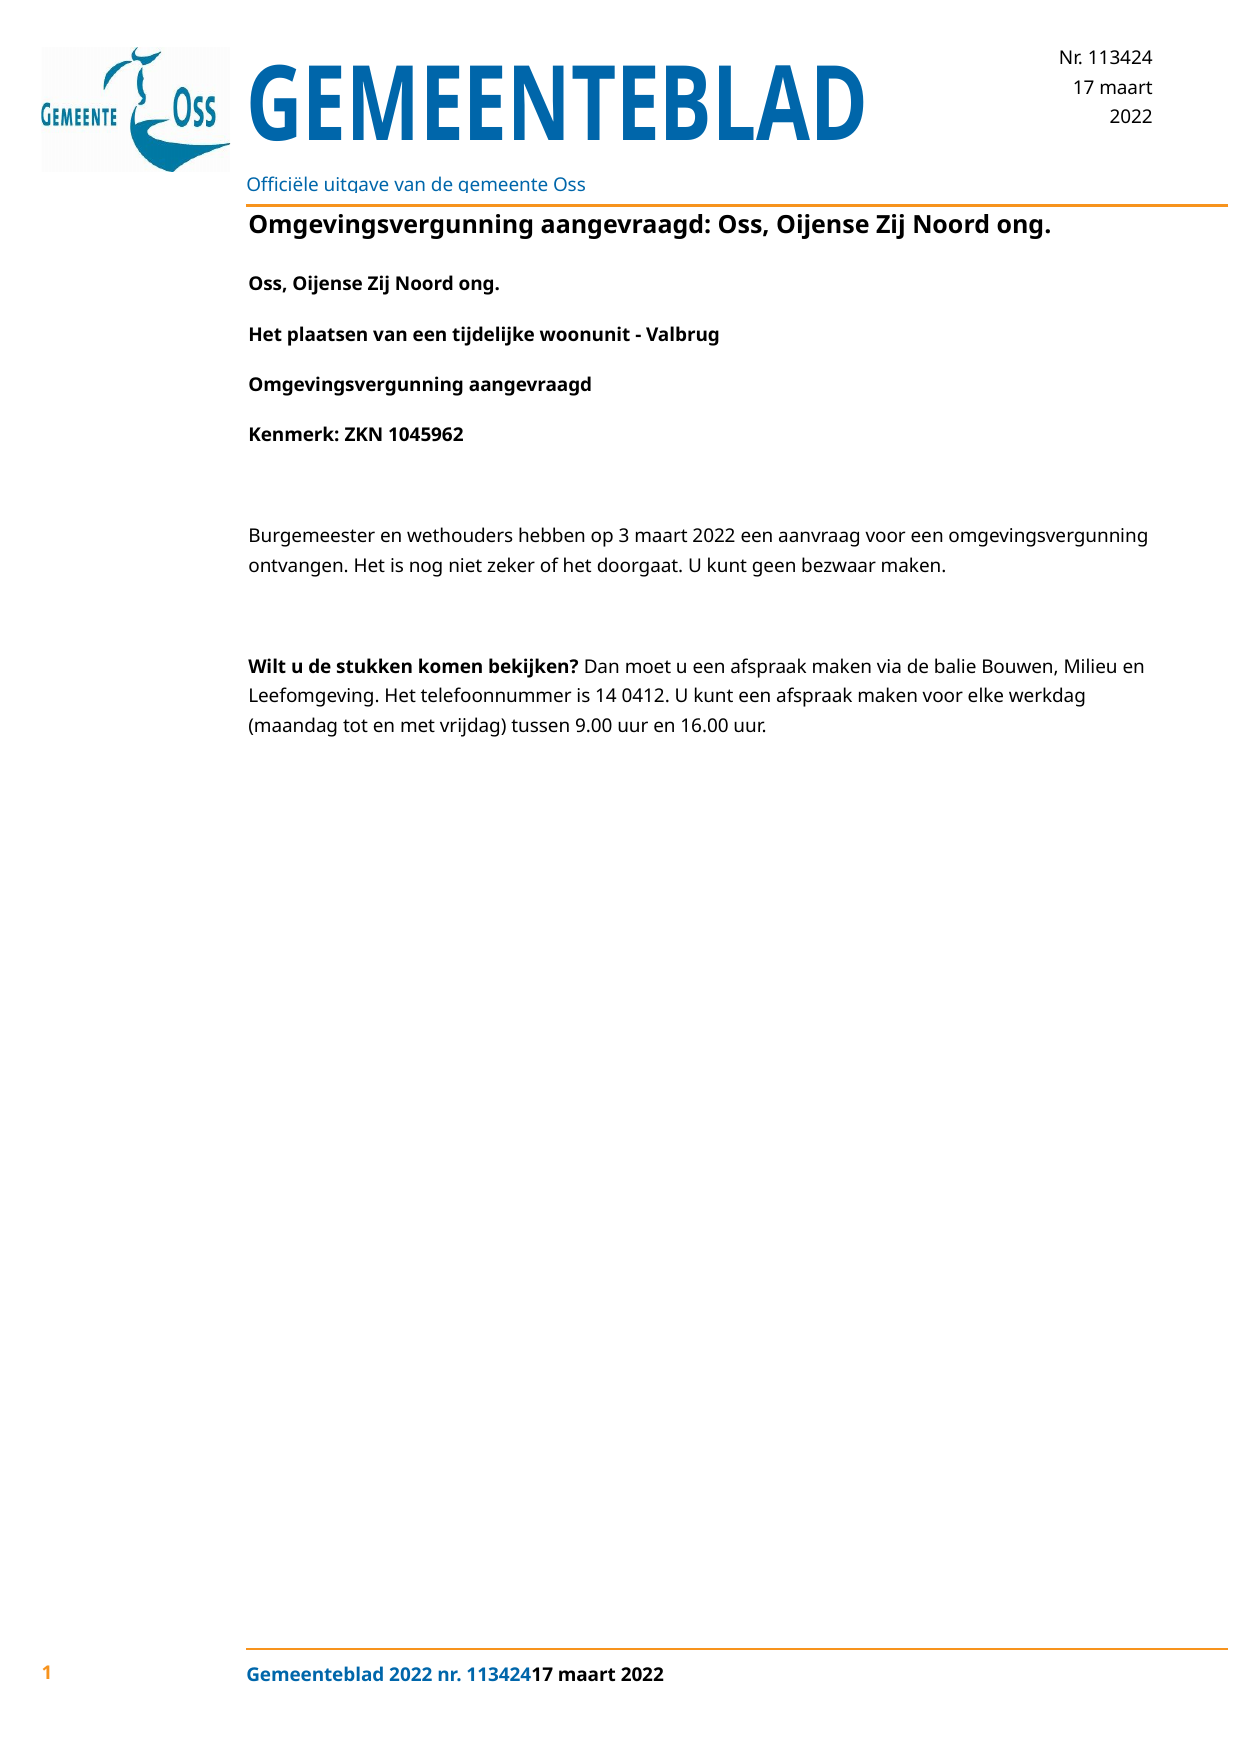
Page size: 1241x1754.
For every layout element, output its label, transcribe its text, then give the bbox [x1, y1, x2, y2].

text Het plaatsen van een tijdelijke woonunit - Valbrug [248, 321, 1152, 346]
text Omgevingsvergunning aangevraagd: Oss, Oijense Zij Noord ong. [248, 207, 1152, 241]
text Omgevingsvergunning aangevraagd [248, 371, 1152, 397]
text Oss, Oijense Zij Noord ong. [248, 270, 1152, 296]
picture [41, 47, 231, 172]
text Wilt u de stukken komen bekijken? Dan moet u een afspraak maken via de balie Bouwen, Milieu en Leefomgeving. Het telefoonnummer is 14 0412. U kunt een afspraak maken voor elke werkdag (maandag tot en met vrijdag) tussen 9.00 uur en 16.00 uur. [248, 653, 1152, 738]
text Burgemeester en wethouders hebben op 3 maart 2022 een aanvraag voor een omgevingsvergunning ontvangen. Het is nog niet zeker of het doorgaat. U kunt geen bezwaar maken. [248, 522, 1152, 578]
text Kenmerk: ZKN 1045962 [248, 422, 1152, 447]
